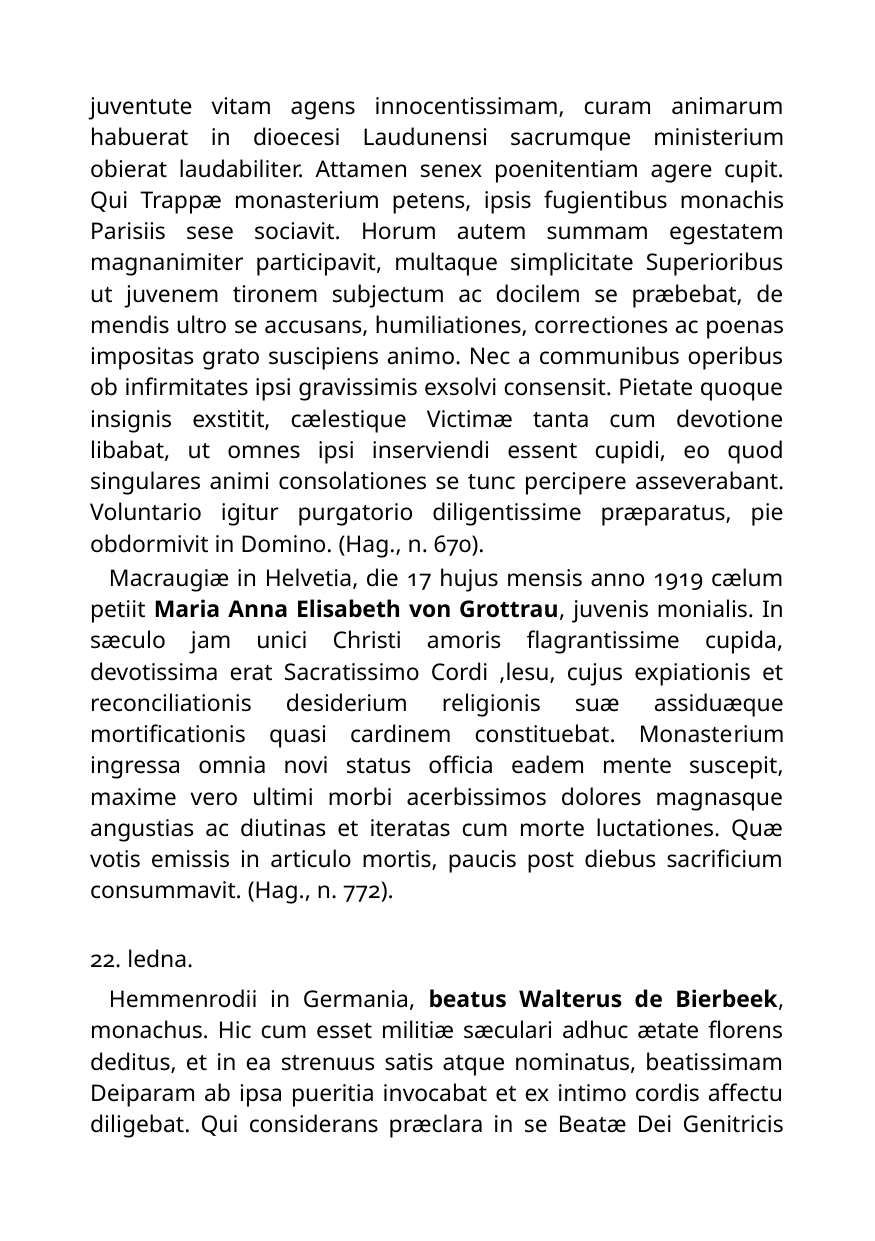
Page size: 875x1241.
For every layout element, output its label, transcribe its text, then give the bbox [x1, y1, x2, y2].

text juventute vitam agens innocentissimam, curam animarum habuerat in dioecesi Laudunensi sacrumque mini­sterium obierat laudabiliter. Attamen senex poenitentiam agere cupit. Qui Trappæ monasterium petens, ipsis fugien­tibus monachis Parisiis sese sociavit. Horum autem summam egestatem magnanimiter participavit, multaque simplicitate Superioribus ut juvenem tironem subjectum ac docilem se præbebat, de mendis ultro se accusans, humiliationes, corre­ctiones ac poenas impositas grato suscipiens animo. Nec a communibus operibus ob infirmitates ipsi gravissimis exsolvi consensit. Pietate quoque insignis exstitit, cælestique Victimæ tanta cum devotione libabat, ut omnes ipsi inserviendi essent cupidi, eo quod singulares animi consolationes se tunc perci­pere asseverabant. Voluntario igitur purgatorio diligentissime præparatus, pie obdormivit in Domino. (Hag., n. 670). [90, 90, 784, 559]
text 22. ledna. [90, 943, 784, 974]
text Macraugiæ in Helvetia, die 17 hujus mensis anno 1919 cælum petiit Maria Anna Elisabeth von Grottrau, juvenis monialis. In sæculo jam unici Christi amoris flagrantissime cupida, devotissima erat Sacratissimo Cordi ,lesu, cujus expiationis et reconciliationis desiderium religionis suæ assiduæque mortificationis quasi cardinem constituebat. Monaste­rium ingressa omnia novi status officia eadem mente suscepit, maxime vero ultimi morbi acerbissimos dolores magnasque angustias ac diutinas et iteratas cum morte luctationes. Quæ votis emissis in articulo mortis, paucis post diebus sacrificium consummavit. (Hag., n. 772). [90, 562, 784, 906]
text Hemmenrodii in Germania, beatus Walterus de Bierbeek, monachus. Hic cum esset militiæ sæculari adhuc ætate florens deditus, et in ea strenuus satis atque nominatus, beatissimam Deiparam ab ipsa pueritia invocabat et ex intimo cordis affectu diligebat. Qui considerans præclara in se Beatæ Dei Genitricis [90, 983, 784, 1139]
